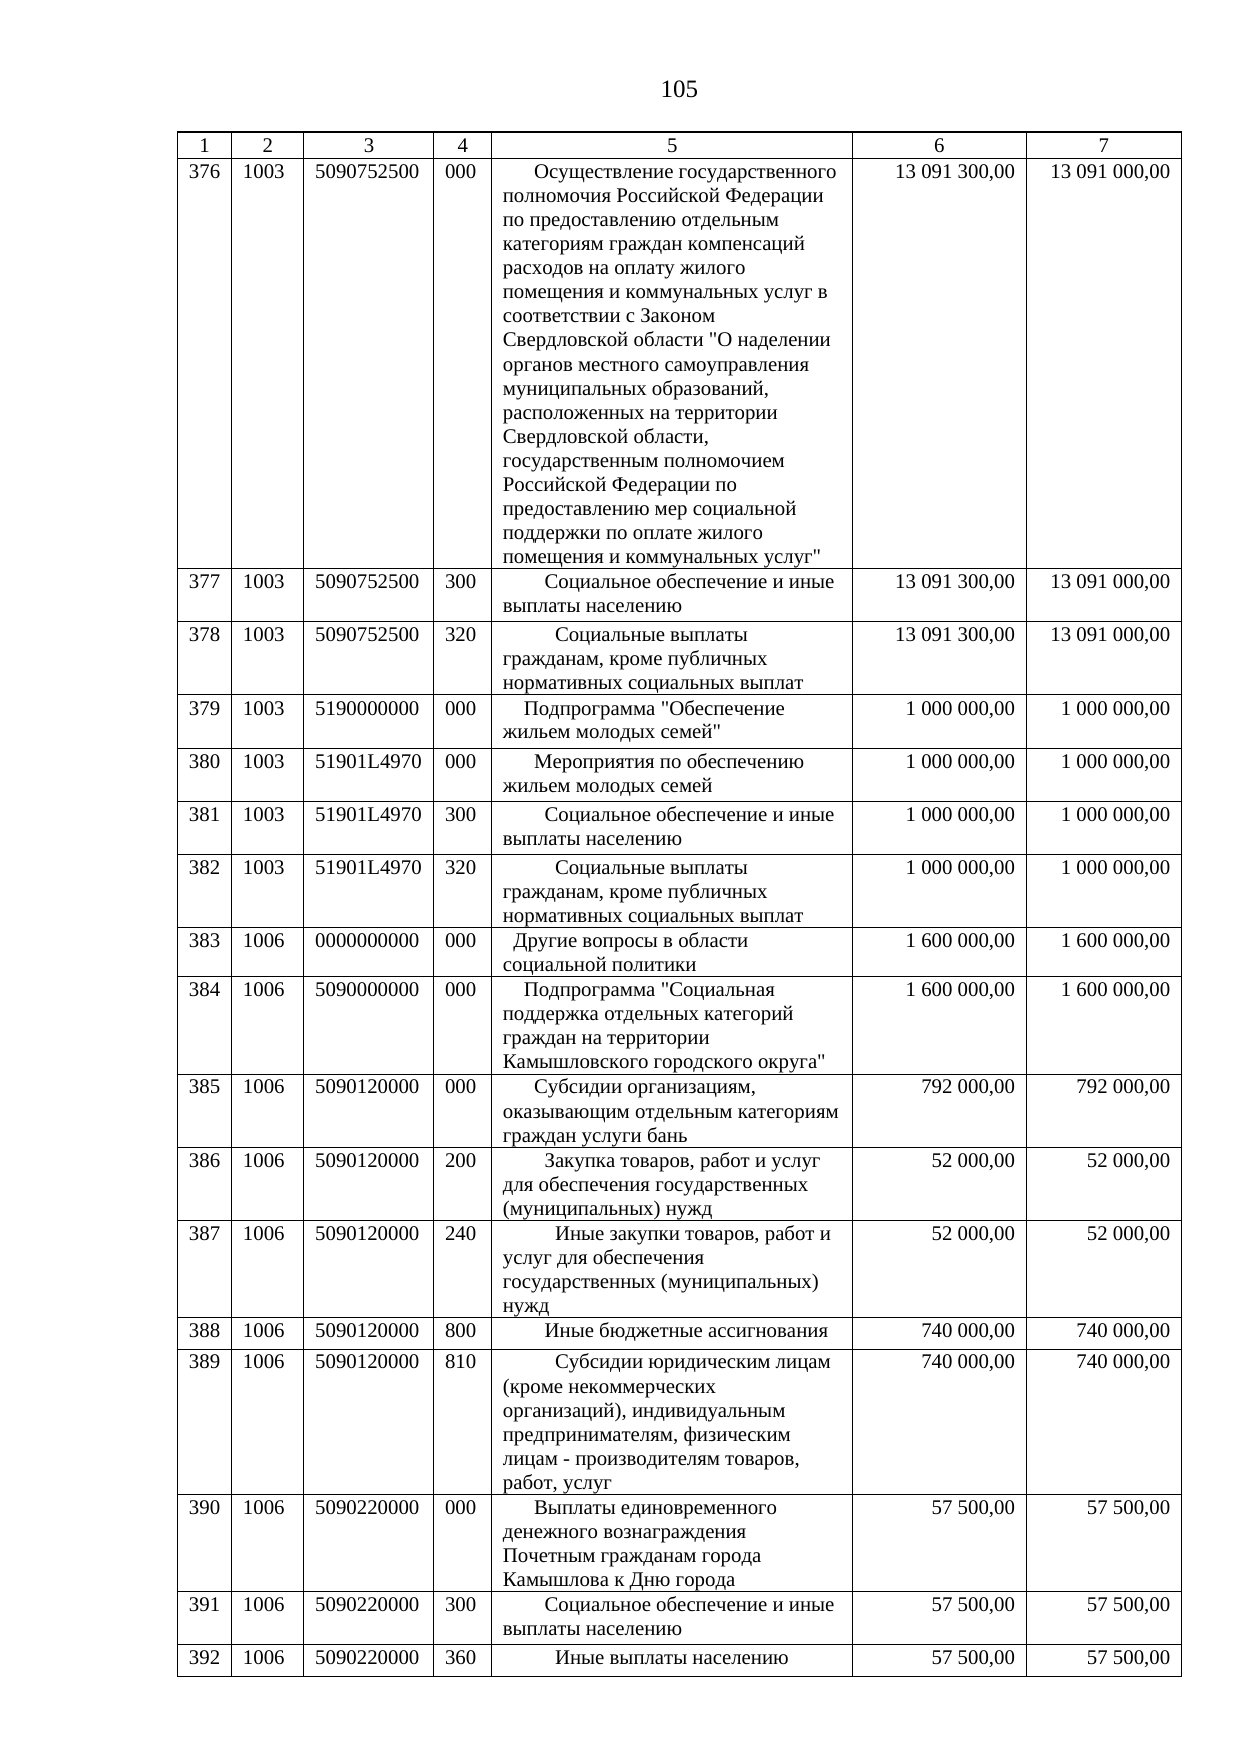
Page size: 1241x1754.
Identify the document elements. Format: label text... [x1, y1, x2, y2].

table_cell 52 000,00 [1027, 1221, 1181, 1317]
table_cell 1 000 000,00 [853, 695, 1026, 747]
table_header 5 [492, 133, 852, 158]
table_cell 1 000 000,00 [853, 855, 1026, 927]
table_cell 1006 [232, 1148, 303, 1220]
table_cell 792 000,00 [853, 1075, 1026, 1147]
table_cell 360 [434, 1645, 491, 1676]
table_cell 1003 [232, 802, 303, 854]
table_cell 384 [178, 977, 231, 1073]
table_cell 5090120000 [304, 1221, 433, 1317]
table_cell 13 091 300,00 [853, 622, 1026, 694]
table_cell 1003 [232, 855, 303, 927]
table_cell 1006 [232, 977, 303, 1073]
table_cell 57 500,00 [853, 1645, 1026, 1676]
table_cell Осуществление государственного полномочия Российской Федерации по предоставлению отдельным категориям граждан компенсаций расходов на оплату жилого помещения и коммунальных услуг в соответствии с Законом Свердловской области "О наделении органов местного самоуправления муниципальных образований, расположенных на территории Свердловской области, государственным полномочием Российской Федерации по предоставлению мер социальной поддержки по оплате жилого помещения и коммунальных услуг" [492, 159, 852, 568]
table_cell 300 [434, 569, 491, 621]
table_header 6 [853, 133, 1026, 158]
table_cell 57 500,00 [853, 1592, 1026, 1644]
table_cell 1003 [232, 749, 303, 801]
table_cell 5090000000 [304, 977, 433, 1073]
table_cell 380 [178, 749, 231, 801]
table_cell 1 000 000,00 [1027, 749, 1181, 801]
table_cell 1006 [232, 1221, 303, 1317]
table_cell 000 [434, 749, 491, 801]
table_cell 1006 [232, 1350, 303, 1494]
table_header 3 [304, 133, 433, 158]
table_cell 57 500,00 [1027, 1495, 1181, 1591]
table_cell Мероприятия по обеспечению жильем молодых семей [492, 749, 852, 801]
table_cell 387 [178, 1221, 231, 1317]
table_cell Иные закупки товаров, работ и услуг для обеспечения государственных (муниципальных) нужд [492, 1221, 852, 1317]
table_cell Иные бюджетные ассигнования [492, 1318, 852, 1348]
table_cell 392 [178, 1645, 231, 1676]
table_cell 376 [178, 159, 231, 568]
table_cell Субсидии организациям, оказывающим отдельным категориям граждан услуги бань [492, 1075, 852, 1147]
table_cell 240 [434, 1221, 491, 1317]
table_cell 1 600 000,00 [853, 977, 1026, 1073]
table_cell 5090120000 [304, 1318, 433, 1348]
table_cell 1006 [232, 1318, 303, 1348]
table_cell 740 000,00 [853, 1350, 1026, 1494]
table_cell 300 [434, 1592, 491, 1644]
table_cell 385 [178, 1075, 231, 1147]
table_cell 740 000,00 [1027, 1350, 1181, 1494]
table_cell 13 091 300,00 [853, 159, 1026, 568]
table_cell 390 [178, 1495, 231, 1591]
table_cell 1006 [232, 1645, 303, 1676]
table_cell 5090752500 [304, 622, 433, 694]
table_cell Социальное обеспечение и иные выплаты населению [492, 569, 852, 621]
table_cell Социальные выплаты гражданам, кроме публичных нормативных социальных выплат [492, 622, 852, 694]
table_cell 000 [434, 977, 491, 1073]
table_cell 1 000 000,00 [853, 802, 1026, 854]
table_cell 320 [434, 855, 491, 927]
table_cell Социальные выплаты гражданам, кроме публичных нормативных социальных выплат [492, 855, 852, 927]
table_header 2 [232, 133, 303, 158]
table_cell 57 500,00 [853, 1495, 1026, 1591]
table_cell 000 [434, 1075, 491, 1147]
table_cell 388 [178, 1318, 231, 1348]
table_cell 382 [178, 855, 231, 927]
table_cell 1003 [232, 695, 303, 747]
table_cell 792 000,00 [1027, 1075, 1181, 1147]
table_cell Выплаты единовременного денежного вознаграждения Почетным гражданам города Камышлова к Дню города [492, 1495, 852, 1591]
table_cell 000 [434, 928, 491, 976]
table_cell 1003 [232, 622, 303, 694]
table_cell 13 091 000,00 [1027, 159, 1181, 568]
table_cell 810 [434, 1350, 491, 1494]
table_cell 5090752500 [304, 159, 433, 568]
table_cell 5190000000 [304, 695, 433, 747]
table_header 1 [178, 133, 231, 158]
table_cell 51901L4970 [304, 855, 433, 927]
table_cell 386 [178, 1148, 231, 1220]
table_cell 000 [434, 1495, 491, 1591]
table_cell 52 000,00 [1027, 1148, 1181, 1220]
table_cell 5090220000 [304, 1592, 433, 1644]
table_cell 320 [434, 622, 491, 694]
table_cell Социальное обеспечение и иные выплаты населению [492, 1592, 852, 1644]
table_header 4 [434, 133, 491, 158]
table_cell 000 [434, 695, 491, 747]
table_cell 389 [178, 1350, 231, 1494]
table_cell Социальное обеспечение и иные выплаты населению [492, 802, 852, 854]
table_cell 5090220000 [304, 1645, 433, 1676]
table_cell Закупка товаров, работ и услуг для обеспечения государственных (муниципальных) нужд [492, 1148, 852, 1220]
table_cell 5090120000 [304, 1350, 433, 1494]
table_cell 1 000 000,00 [1027, 855, 1181, 927]
table_cell Иные выплаты населению [492, 1645, 852, 1676]
table_cell 300 [434, 802, 491, 854]
table_cell 51901L4970 [304, 749, 433, 801]
table_cell 5090752500 [304, 569, 433, 621]
table_cell 1 000 000,00 [1027, 695, 1181, 747]
table_cell 1 600 000,00 [853, 928, 1026, 976]
table_cell 1 000 000,00 [1027, 802, 1181, 854]
table_cell 1 000 000,00 [853, 749, 1026, 801]
table_cell 383 [178, 928, 231, 976]
table_cell 0000000000 [304, 928, 433, 976]
table_cell 1 600 000,00 [1027, 977, 1181, 1073]
table_cell 57 500,00 [1027, 1592, 1181, 1644]
table_cell Подпрограмма "Обеспечение жильем молодых семей" [492, 695, 852, 747]
table_cell 57 500,00 [1027, 1645, 1181, 1676]
table_cell 13 091 000,00 [1027, 622, 1181, 694]
table_cell 5090120000 [304, 1148, 433, 1220]
table_cell 5090120000 [304, 1075, 433, 1147]
table_cell 1006 [232, 928, 303, 976]
table_cell 377 [178, 569, 231, 621]
table_cell 1003 [232, 569, 303, 621]
table_cell 381 [178, 802, 231, 854]
table_cell 200 [434, 1148, 491, 1220]
table_cell 13 091 300,00 [853, 569, 1026, 621]
table_cell 1006 [232, 1075, 303, 1147]
table_cell 51901L4970 [304, 802, 433, 854]
table_cell 740 000,00 [853, 1318, 1026, 1348]
table_cell 1006 [232, 1592, 303, 1644]
table_cell Субсидии юридическим лицам (кроме некоммерческих организаций), индивидуальным предпринимателям, физическим лицам - производителям товаров, работ, услуг [492, 1350, 852, 1494]
table_cell 000 [434, 159, 491, 568]
table_cell 52 000,00 [853, 1221, 1026, 1317]
table_cell Другие вопросы в области социальной политики [492, 928, 852, 976]
table_cell 1006 [232, 1495, 303, 1591]
table_cell Подпрограмма "Социальная поддержка отдельных категорий граждан на территории Камышловского городского округа" [492, 977, 852, 1073]
table_cell 740 000,00 [1027, 1318, 1181, 1348]
table_cell 379 [178, 695, 231, 747]
table_cell 391 [178, 1592, 231, 1644]
table_cell 1003 [232, 159, 303, 568]
table_cell 5090220000 [304, 1495, 433, 1591]
table_cell 13 091 000,00 [1027, 569, 1181, 621]
table_cell 52 000,00 [853, 1148, 1026, 1220]
table_cell 1 600 000,00 [1027, 928, 1181, 976]
table_header 7 [1027, 133, 1181, 158]
table_cell 800 [434, 1318, 491, 1348]
table_cell 378 [178, 622, 231, 694]
